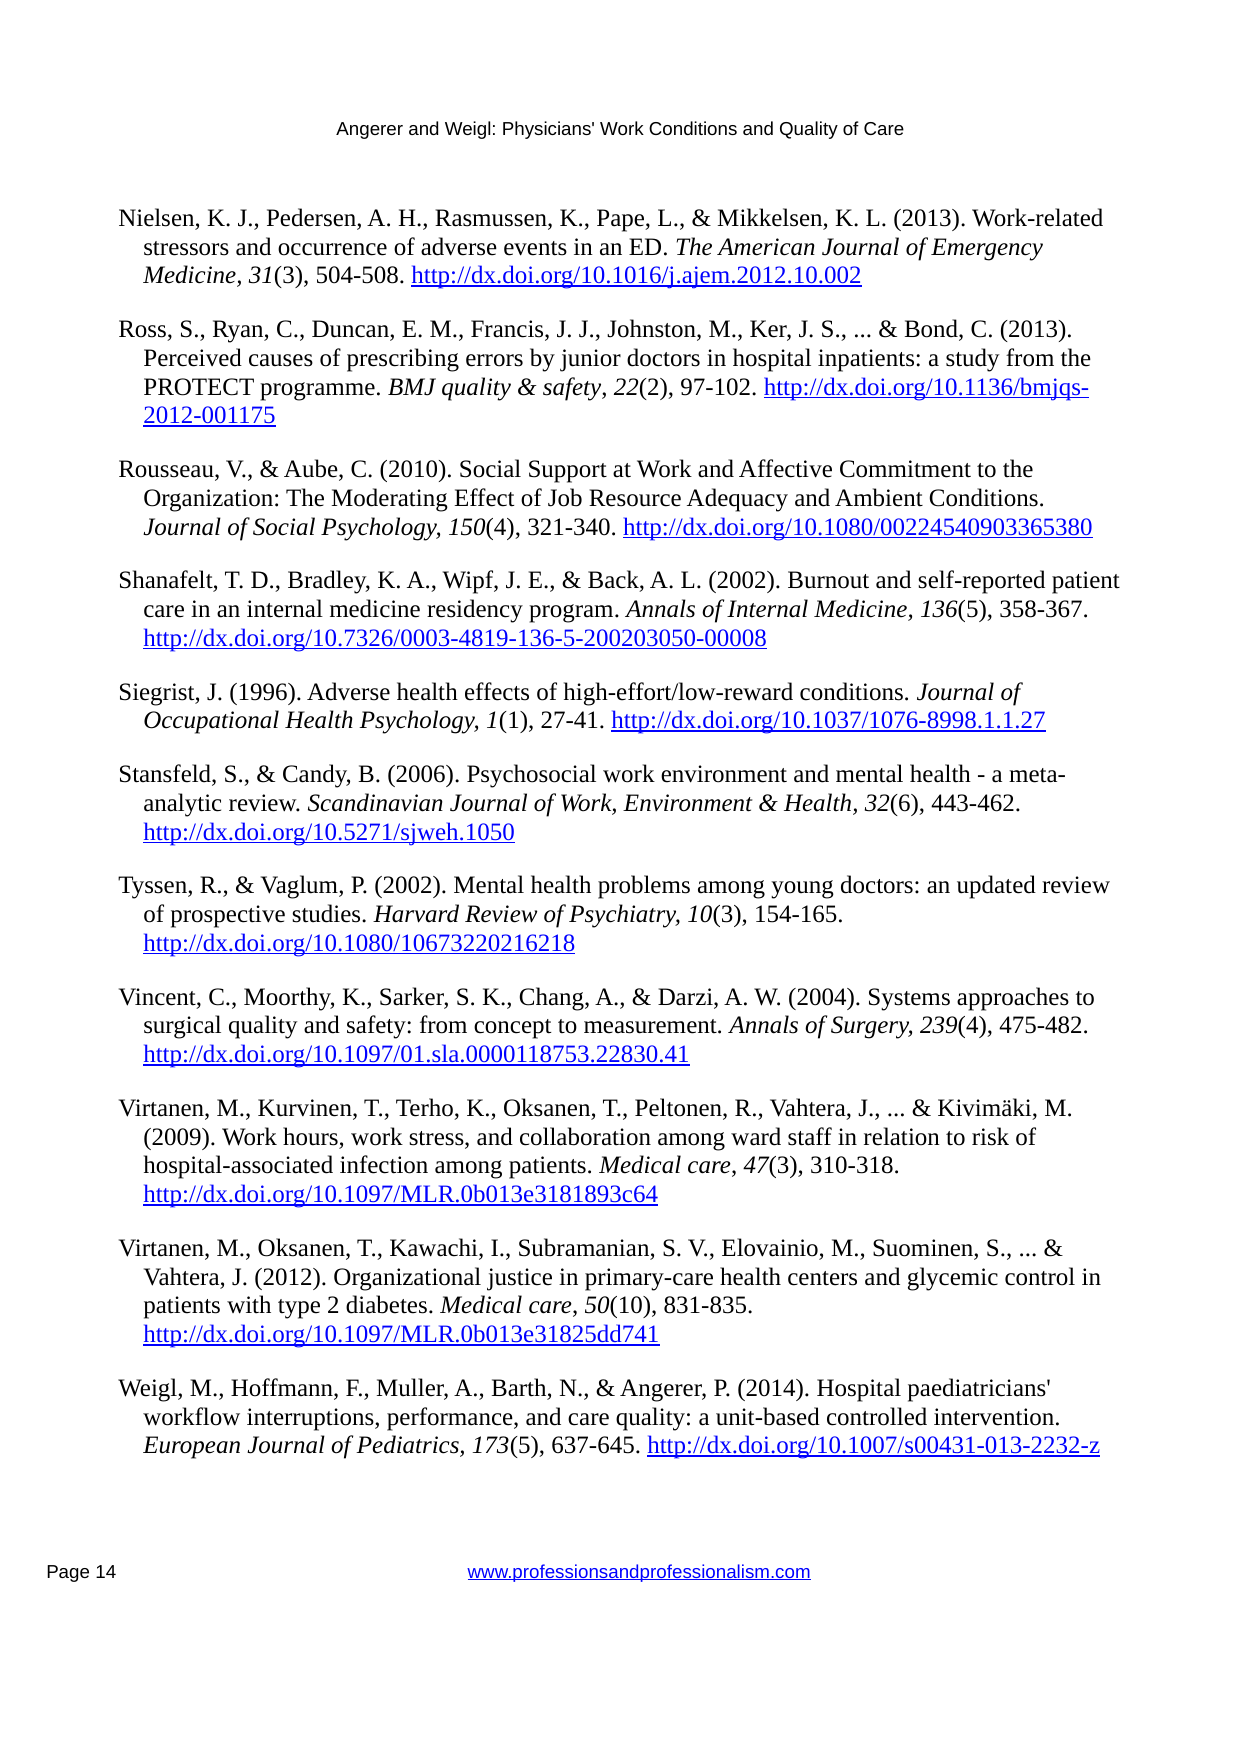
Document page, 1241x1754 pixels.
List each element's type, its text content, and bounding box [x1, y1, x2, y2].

list Shanafelt, T. D., Bradley, K. A., Wipf, J. E., & Back, A. L. (2002). Burnout and self-reported patient care in an internal medicine residency program. Annals of Internal Medicine, 136(5), 358-367. http://dx.doi.org/10.7326/0003-4819-136-5-200203050-00008 [118, 565, 1122, 652]
list Vincent, C., Moorthy, K., Sarker, S. K., Chang, A., & Darzi, A. W. (2004). Systems approaches to surgical quality and safety: from concept to measurement. Annals of Surgery, 239(4), 475-482. http://dx.doi.org/10.1097/01.sla.0000118753.22830.41 [118, 982, 1122, 1068]
list Virtanen, M., Kurvinen, T., Terho, K., Oksanen, T., Peltonen, R., Vahtera, J., ... & Kivimäki, M. (2009). Work hours, work stress, and collaboration among ward staff in relation to risk of hospital-associated infection among patients. Medical care, 47(3), 310-318. http://dx.doi.org/10.1097/MLR.0b013e3181893c64 [118, 1093, 1122, 1208]
list Weigl, M., Hoffmann, F., Muller, A., Barth, N., & Angerer, P. (2014). Hospital paediatricians' workflow interruptions, performance, and care quality: a unit-based controlled intervention. European Journal of Pediatrics, 173(5), 637-645. http://dx.doi.org/10.1007/s00431-013-2232-z [118, 1373, 1122, 1459]
list Siegrist, J. (1996). Adverse health effects of high-effort/low-reward conditions. Journal of Occupational Health Psychology, 1(1), 27-41. http://dx.doi.org/10.1037/1076-8998.1.1.27 [118, 677, 1122, 734]
list Nielsen, K. J., Pedersen, A. H., Rasmussen, K., Pape, L., & Mikkelsen, K. L. (2013). Work-related stressors and occurrence of adverse events in an ED. The American Journal of Emergency Medicine, 31(3), 504-508. http://dx.doi.org/10.1016/j.ajem.2012.10.002 [118, 203, 1122, 289]
list Tyssen, R., & Vaglum, P. (2002). Mental health problems among young doctors: an updated review of prospective studies. Harvard Review of Psychiatry, 10(3), 154-165. http://dx.doi.org/10.1080/10673220216218 [118, 870, 1122, 957]
list Rousseau, V., & Aube, C. (2010). Social Support at Work and Affective Commitment to the Organization: The Moderating Effect of Job Resource Adequacy and Ambient Conditions. Journal of Social Psychology, 150(4), 321-340. http://dx.doi.org/10.1080/00224540903365380 [118, 454, 1122, 540]
list Stansfeld, S., & Candy, B. (2006). Psychosocial work environment and mental health - a meta-analytic review. Scandinavian Journal of Work, Environment & Health, 32(6), 443-462. http://dx.doi.org/10.5271/sjweh.1050 [118, 759, 1122, 845]
list Virtanen, M., Oksanen, T., Kawachi, I., Subramanian, S. V., Elovainio, M., Suominen, S., ... & Vahtera, J. (2012). Organizational justice in primary-care health centers and glycemic control in patients with type 2 diabetes. Medical care, 50(10), 831-835. http://dx.doi.org/10.1097/MLR.0b013e31825dd741 [118, 1233, 1122, 1348]
list Ross, S., Ryan, C., Duncan, E. M., Francis, J. J., Johnston, M., Ker, J. S., ... & Bond, C. (2013). Perceived causes of prescribing errors by junior doctors in hospital inpatients: a study from the PROTECT programme. BMJ quality & safety, 22(2), 97-102. http://dx.doi.org/10.1136/bmjqs-2012-001175 [118, 314, 1122, 429]
